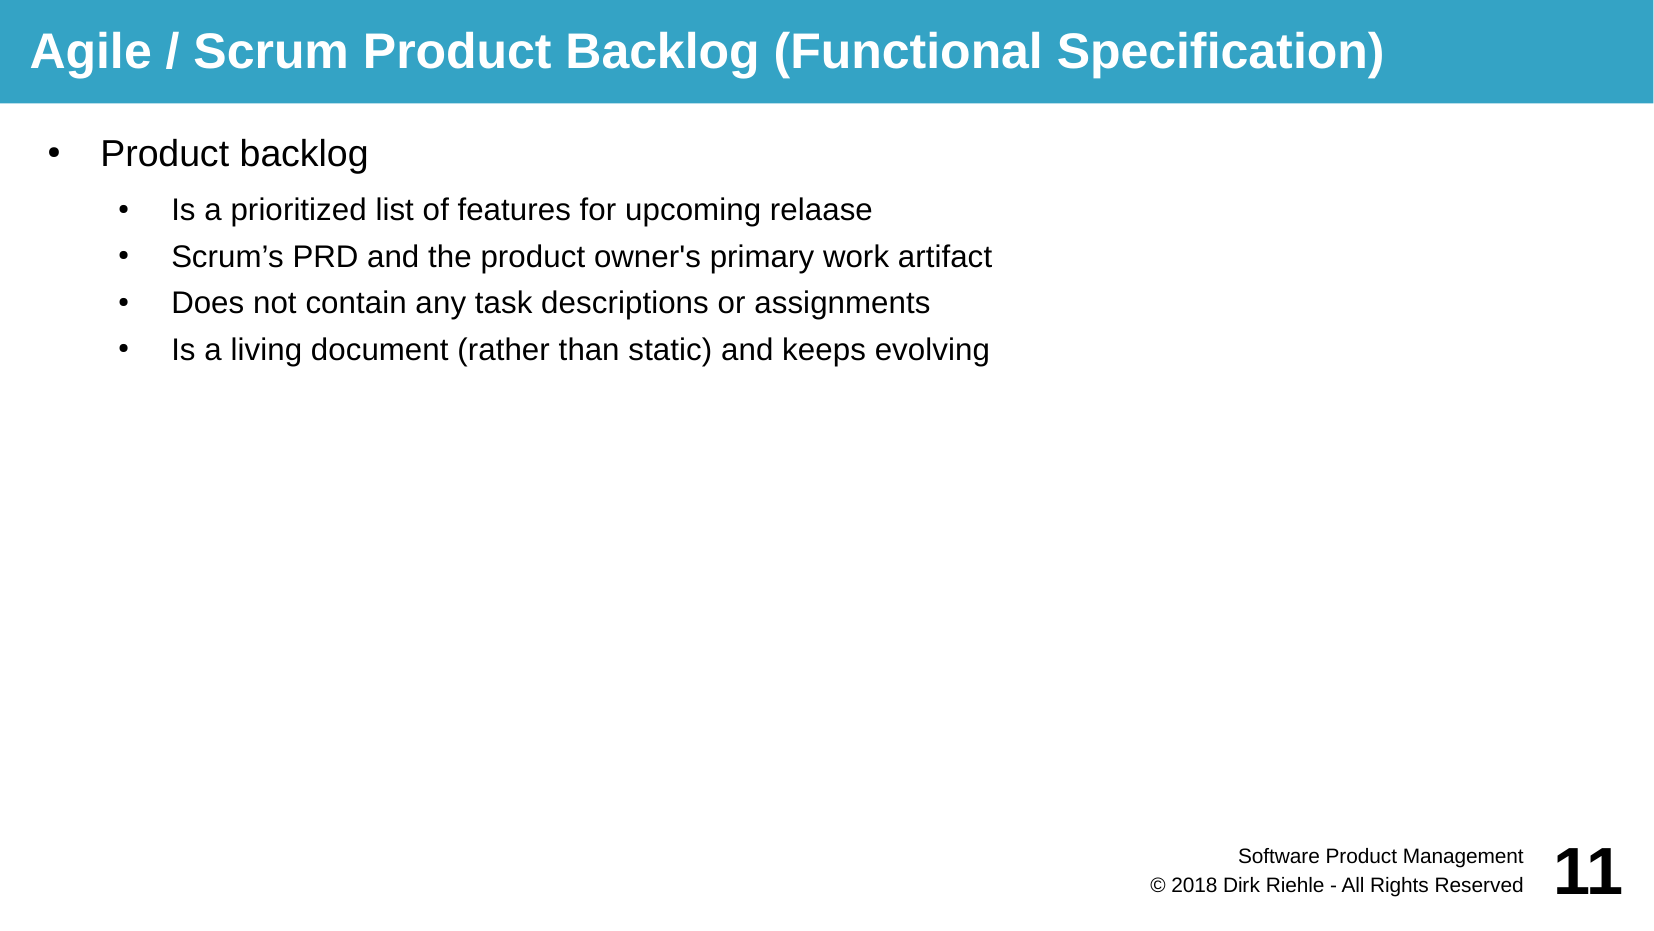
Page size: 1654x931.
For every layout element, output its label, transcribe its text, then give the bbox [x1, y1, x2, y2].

title Agile / Scrum Product Backlog (Functional Specification) [0, 0, 1654, 104]
list Product backlog Is a prioritized list of features for upcoming relaase Scrum’s PRD and the product owner's primary work artifact Does not contain any task descriptions or assignments Is a living document (rather than static) and keeps evolving [29, 132, 1625, 813]
